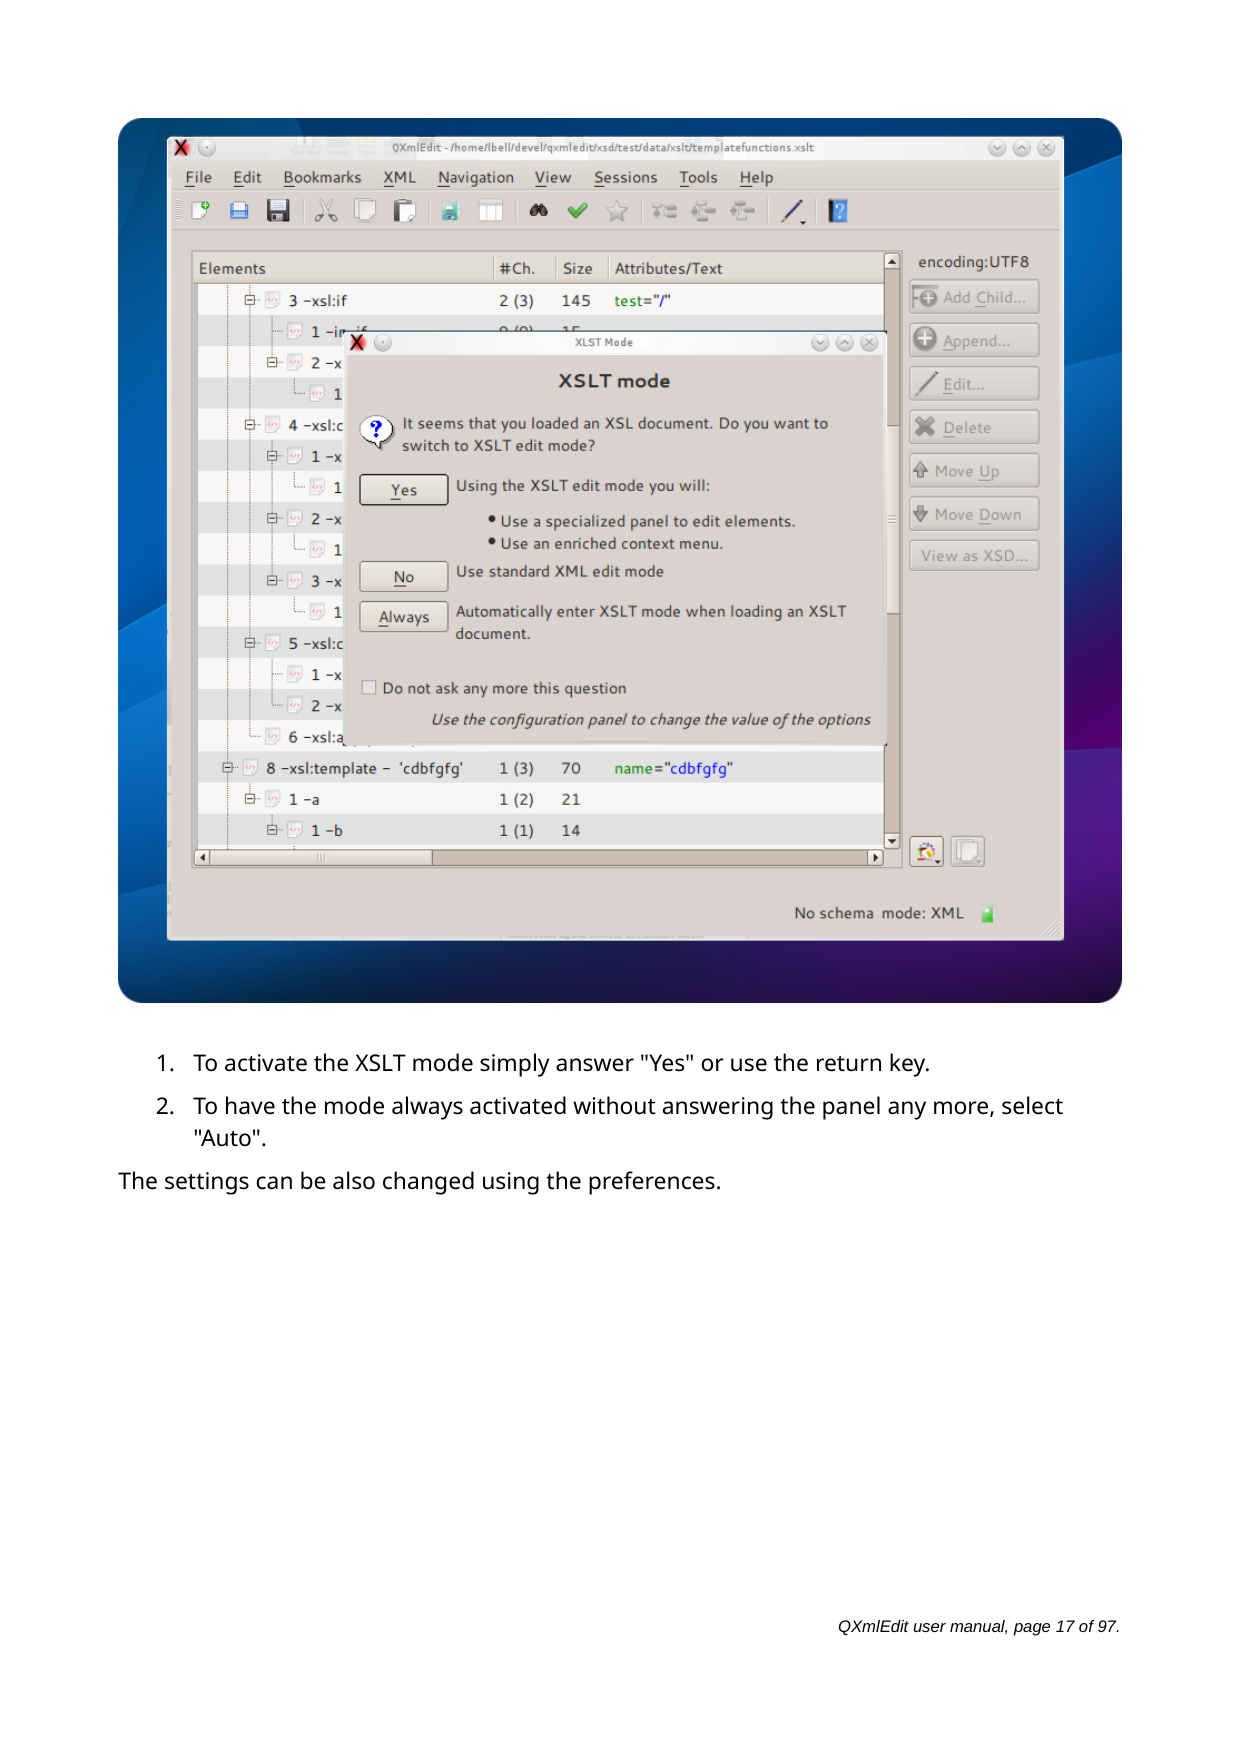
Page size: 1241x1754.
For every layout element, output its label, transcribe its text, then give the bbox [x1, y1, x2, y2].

list To have the mode always activated without answering the panel any more, select "Auto". [156, 1090, 1122, 1153]
text The settings can be also changed using the preferences. [118, 1165, 1122, 1197]
list To activate the XSLT mode simply answer "Yes" or use the return key. [156, 1047, 1122, 1078]
picture [118, 118, 1122, 1003]
